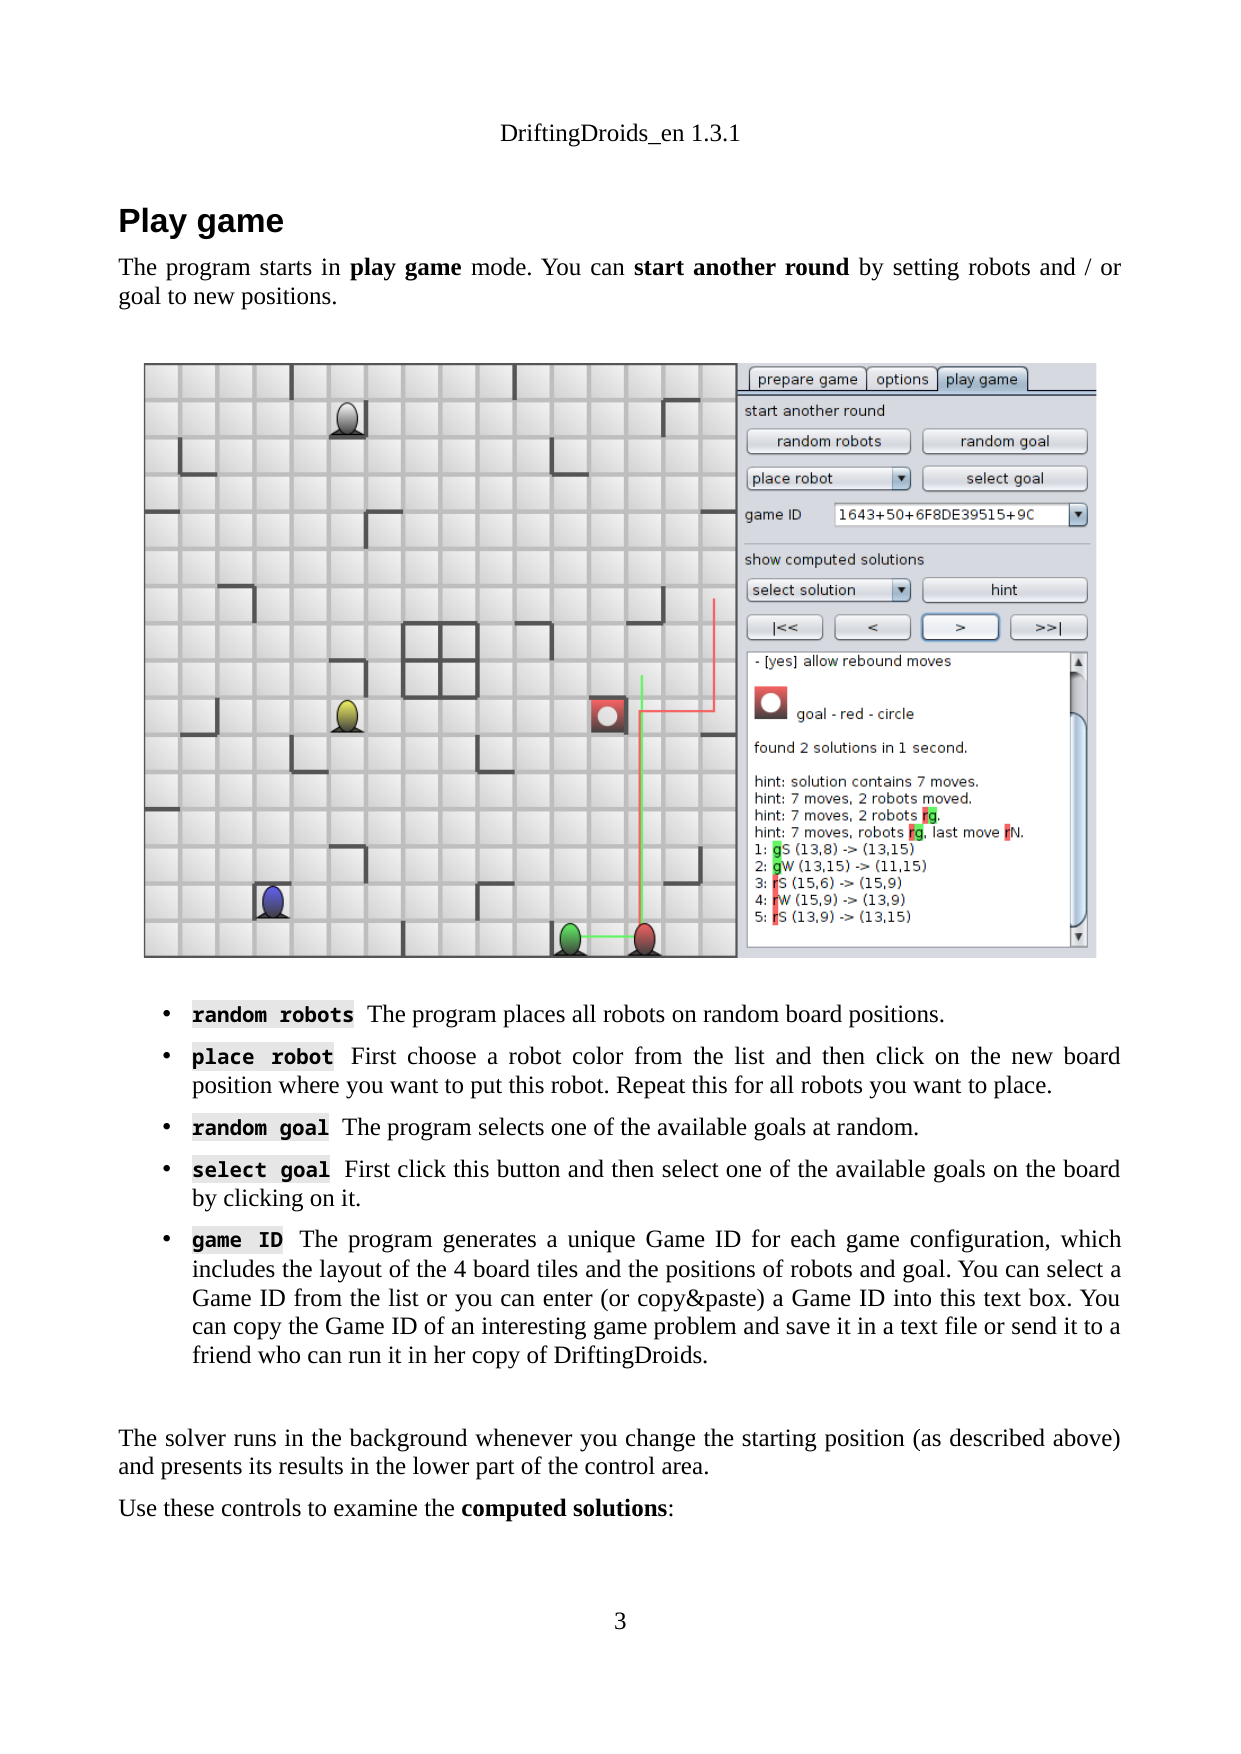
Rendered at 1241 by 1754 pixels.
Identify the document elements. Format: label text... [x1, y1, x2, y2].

list place robot First choose a robot color from the list and then click on the new board position where you want to put this robot. Repeat this for all robots you want to place. [162, 1041, 1122, 1099]
text The program starts in play game mode. You can start another round by setting robots and / or goal to new positions. [118, 252, 1122, 310]
list random robots The program places all robots on random board positions. [162, 999, 1122, 1028]
subtitle Play game [118, 201, 1122, 240]
list random goal The program selects one of the available goals at random. [162, 1112, 1122, 1141]
picture [143, 363, 1097, 958]
text Use these controls to examine the computed solutions: [118, 1493, 1122, 1521]
list select goal First click this button and then select one of the available goals on the board by clicking on it. [162, 1154, 1122, 1212]
text The solver runs in the background whenever you change the starting position (as described above) and presents its results in the lower part of the control area. [118, 1423, 1122, 1480]
list game ID The program generates a unique Game ID for each game configuration, which includes the layout of the 4 board tiles and the positions of robots and goal. You can select a Game ID from the list or you can enter (or copy&paste) a Game ID into this text box. You can copy the Game ID of an interesting game problem and save it in a text file or send it to a friend who can run it in her copy of DriftingDroids. [162, 1224, 1122, 1369]
